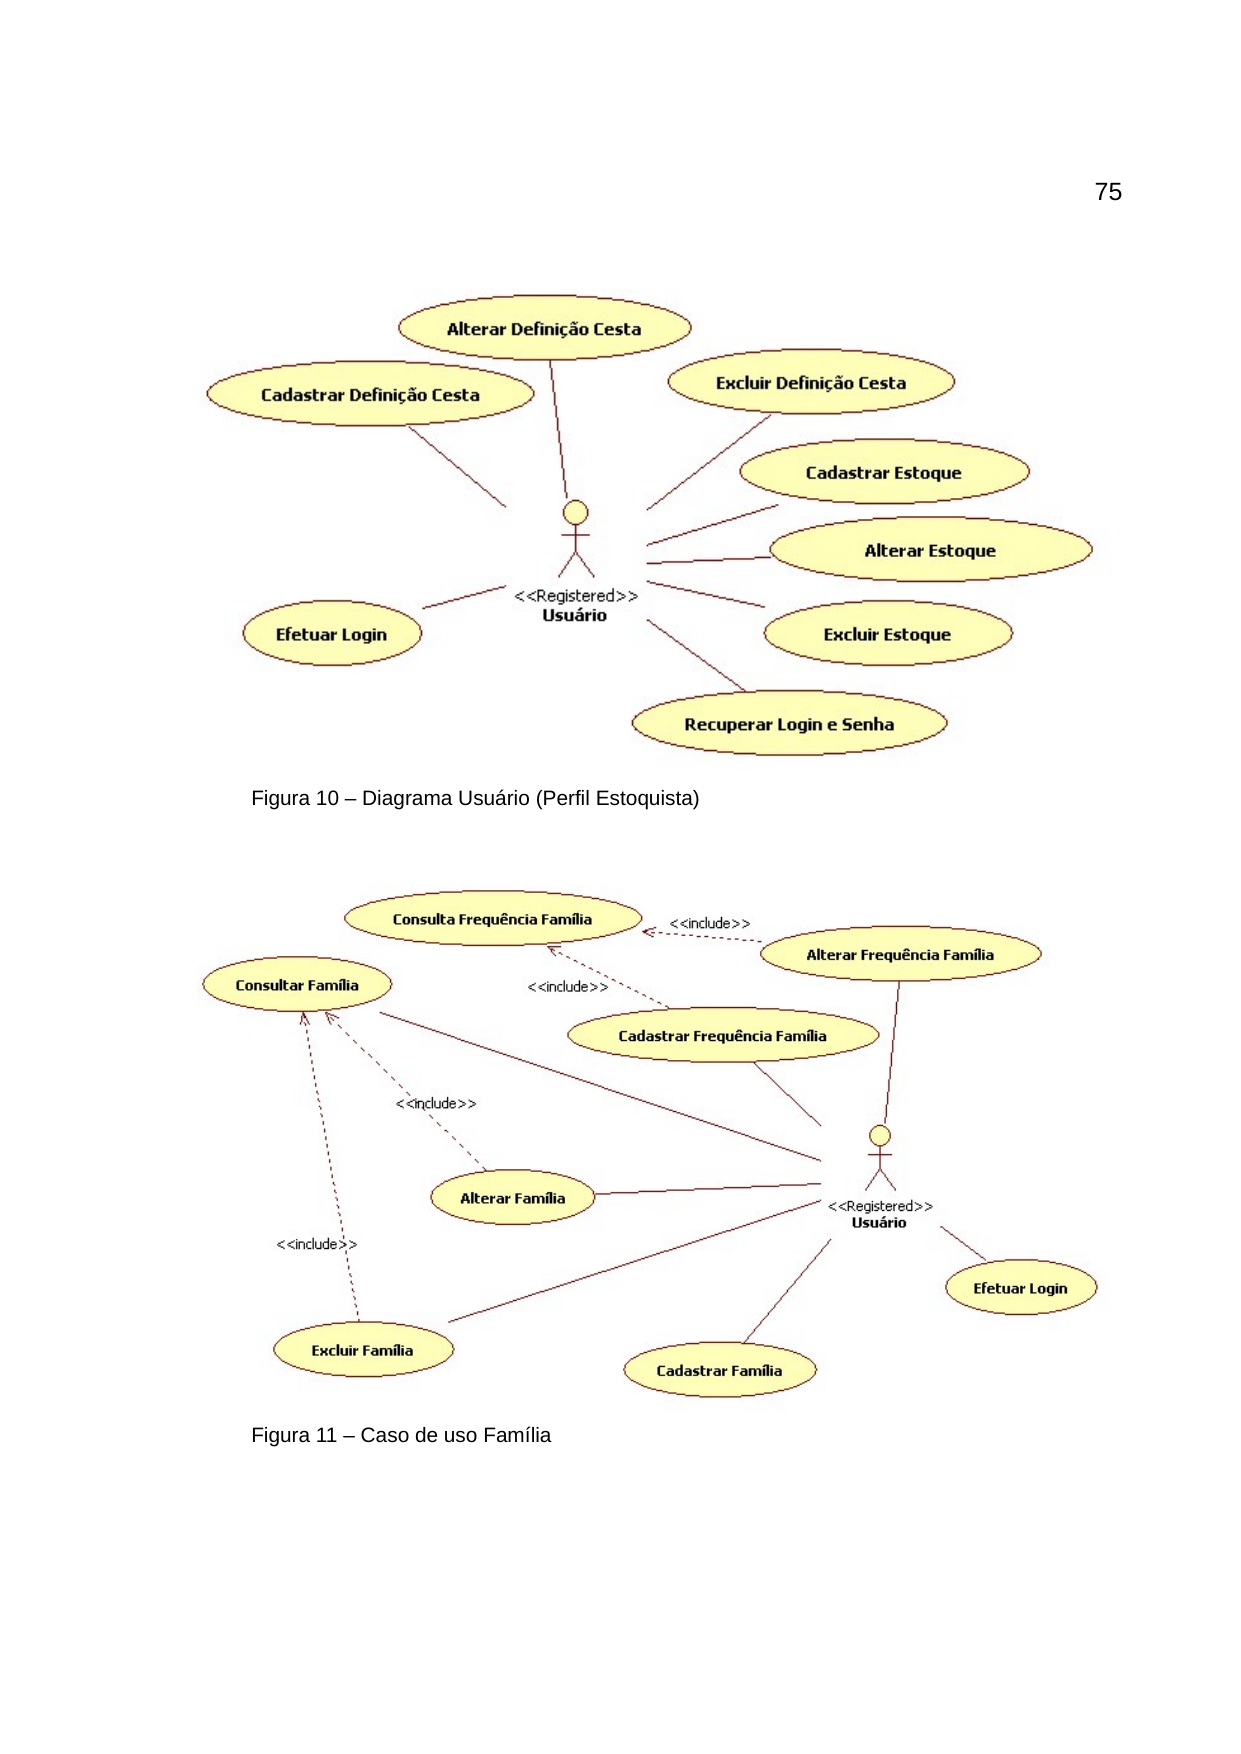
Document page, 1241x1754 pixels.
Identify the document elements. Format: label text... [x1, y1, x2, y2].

text Figura 11 – Caso de uso Família [177, 1423, 1122, 1447]
picture [177, 865, 1123, 1423]
text Figura 10 – Diagrama Usuário (Perfil Estoquista) [177, 786, 1122, 810]
picture [177, 265, 1123, 786]
